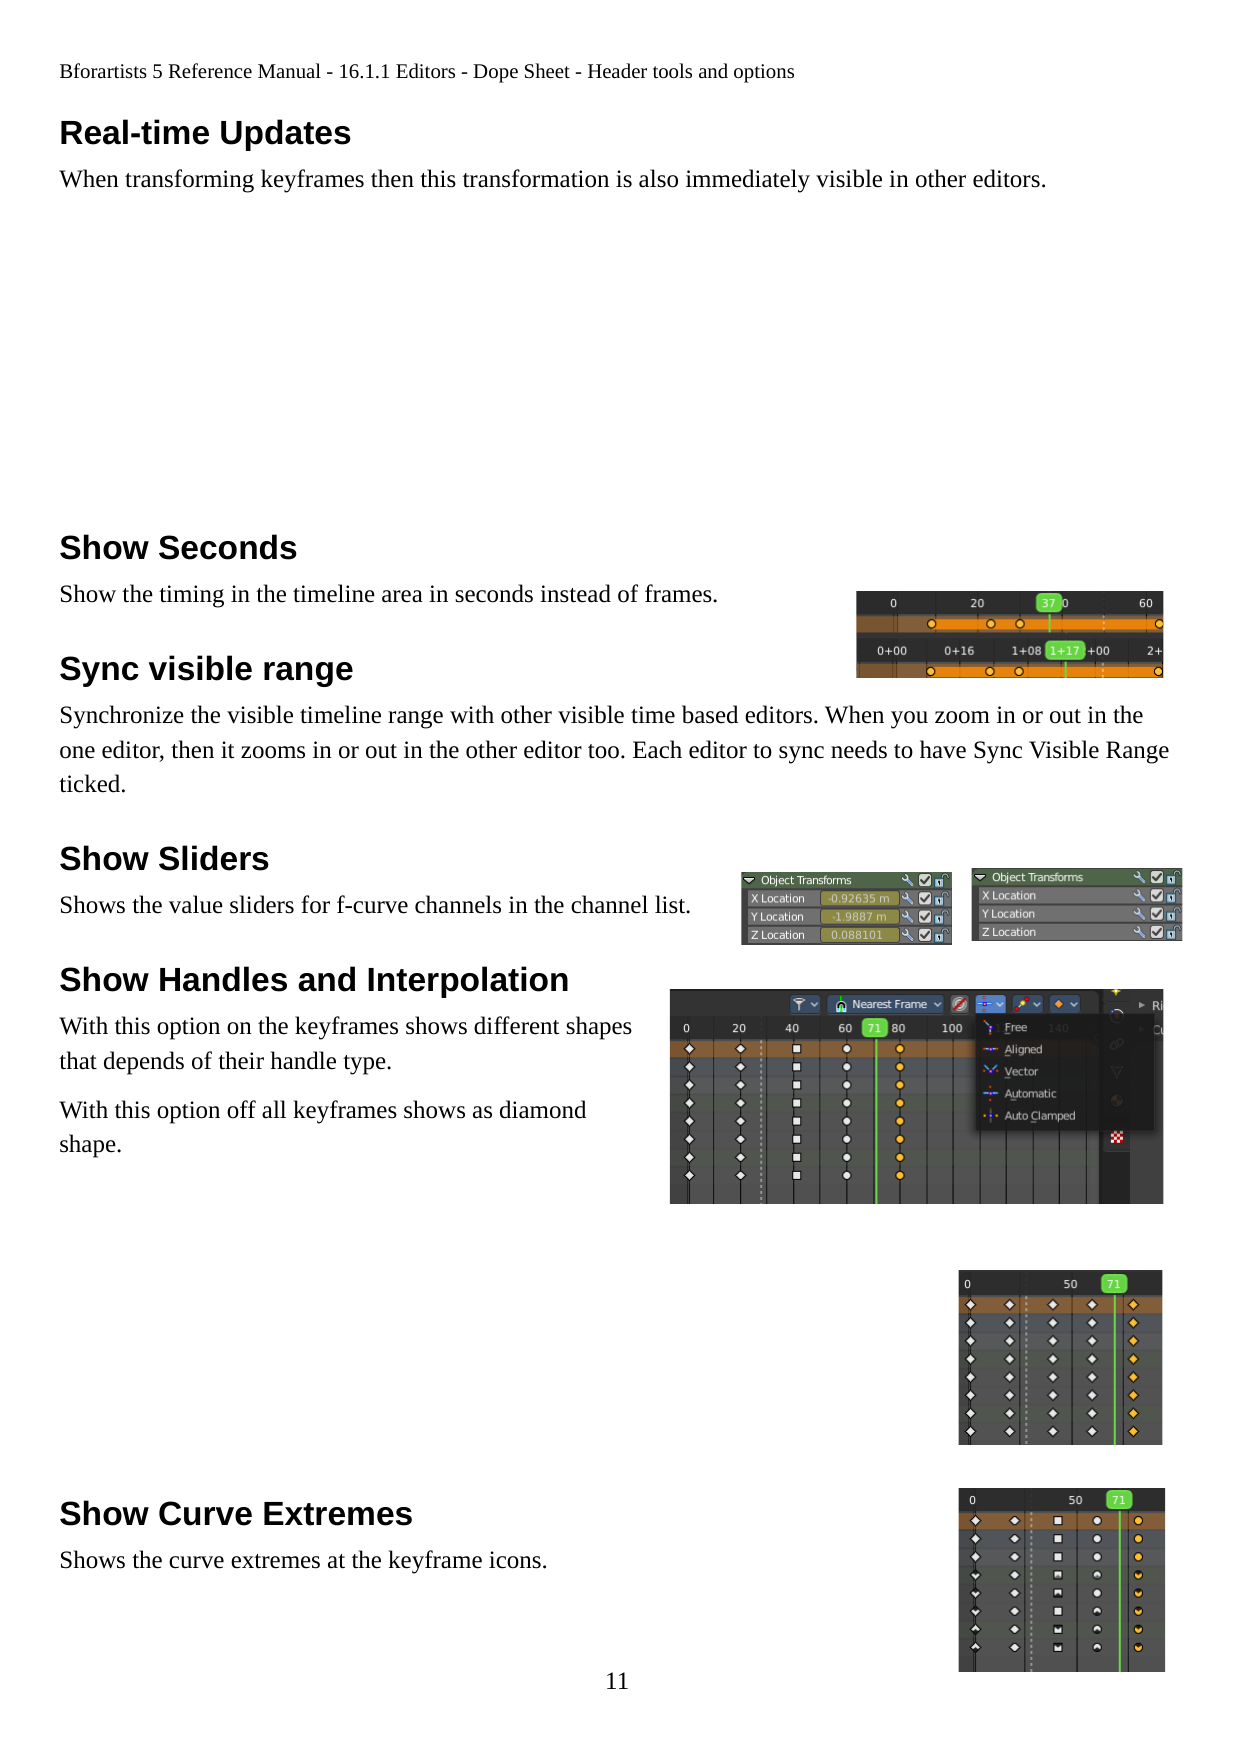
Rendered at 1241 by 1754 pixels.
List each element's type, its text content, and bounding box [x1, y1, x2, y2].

text Synchronize the visible timeline range with other visible time based editors. When you zoom in or out in the one editor, then it zooms in or out in the other editor too. Each editor to sync needs to have Sync Visible Range ticked. [59, 700, 1181, 798]
picture [669, 989, 1164, 1204]
text When transforming keyframes then this transformation is also immediately visible in other editors. [59, 164, 1181, 192]
text With this option off all keyframes shows as diamond shape. [59, 1095, 669, 1158]
picture [741, 872, 952, 945]
picture [856, 591, 1164, 678]
subtitle [1166, 1493, 1181, 1532]
subtitle Show Sliders [59, 839, 1181, 878]
subtitle Real-time Updates [59, 113, 1181, 151]
subtitle Show Seconds [59, 528, 1181, 567]
subtitle Show Handles and Interpolation [59, 960, 1181, 999]
subtitle Sync visible range [59, 649, 1181, 688]
text Shows the value sliders for f-curve channels in the channel list. [59, 890, 741, 919]
picture [958, 1488, 1166, 1672]
text Show the timing in the timeline area in seconds instead of frames. [59, 579, 1181, 608]
picture [958, 1270, 1163, 1445]
text With this option on the keyframes shows different shapes that depends of their handle type. [59, 1011, 669, 1074]
text Shows the curve extremes at the keyframe icons. [59, 1545, 958, 1573]
picture [971, 868, 1183, 941]
subtitle Show Curve Extremes [59, 1493, 958, 1532]
